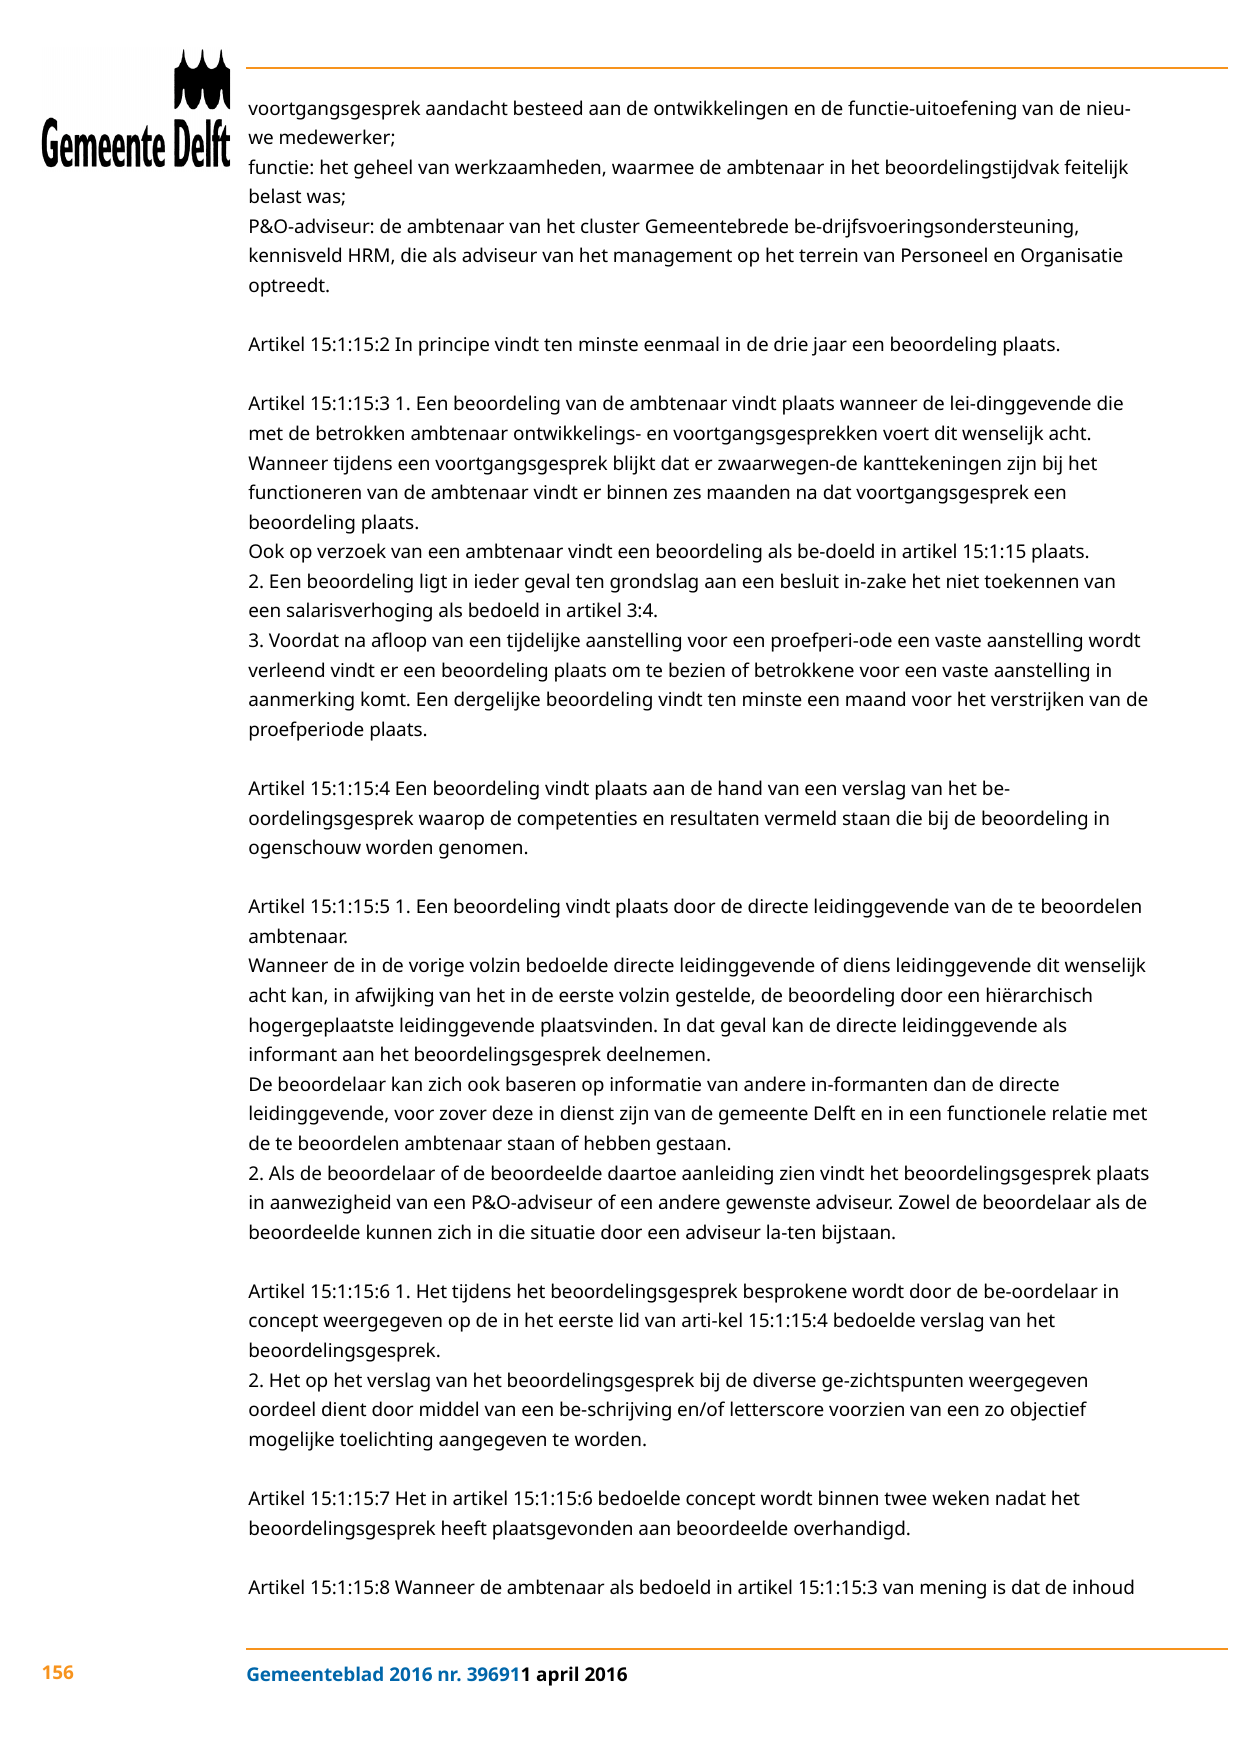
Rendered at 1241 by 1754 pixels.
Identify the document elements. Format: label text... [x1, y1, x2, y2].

text 2. Een beoordeling ligt in ieder geval ten grondslag aan een besluit in-zake het niet toekennen van een salarisverhoging als bedoeld in artikel 3:4. [248, 568, 1152, 623]
text P&O-adviseur: de ambtenaar van het cluster Gemeentebrede be-drijfsvoeringsondersteuning, kennisveld HRM, die als adviseur van het management op het terrein van Personeel en Organisatie optreedt. [248, 213, 1152, 298]
text Wanneer tijdens een voortgangsgesprek blijkt dat er zwaarwegen-de kanttekeningen zijn bij het functioneren van de ambtenaar vindt er binnen zes maanden na dat voortgangsgesprek een beoordeling plaats. [248, 450, 1152, 535]
text Artikel 15:1:15:3 1. Een beoordeling van de ambtenaar vindt plaats wanneer de lei-dinggevende die met de betrokken ambtenaar ontwikkelings- en voortgangsgesprekken voert dit wenselijk acht. [248, 391, 1152, 446]
text Artikel 15:1:15:7 Het in artikel 15:1:15:6 bedoelde concept wordt binnen twee weken nadat het beoordelingsgesprek heeft plaatsgevonden aan beoordeelde overhandigd. [248, 1485, 1152, 1541]
text De beoordelaar kan zich ook baseren op informatie van andere in-formanten dan de directe leidinggevende, voor zover deze in dienst zijn van de gemeente Delft en in een functionele relatie met de te beoordelen ambtenaar staan of hebben gestaan. [248, 1071, 1152, 1156]
text functie: het geheel van werkzaamheden, waarmee de ambtenaar in het beoordelingstijdvak feitelijk belast was; [248, 154, 1152, 209]
text Artikel 15:1:15:6 1. Het tijdens het beoordelingsgesprek besprokene wordt door de be-oordelaar in concept weergegeven op de in het eerste lid van arti-kel 15:1:15:4 bedoelde verslag van het beoordelingsgesprek. [248, 1278, 1152, 1363]
text 3. Voordat na afloop van een tijdelijke aanstelling voor een proefperi-ode een vaste aanstelling wordt verleend vindt er een beoordeling plaats om te bezien of betrokkene voor een vaste aanstelling in aanmerking komt. Een dergelijke beoordeling vindt ten minste een maand voor het verstrijken van de proefperiode plaats. [248, 627, 1152, 742]
text 2. Als de beoordelaar of de beoordeelde daartoe aanleiding zien vindt het beoordelingsgesprek plaats in aanwezigheid van een P&O-adviseur of een andere gewenste adviseur. Zowel de beoordelaar als de beoordeelde kunnen zich in die situatie door een adviseur la-ten bijstaan. [248, 1160, 1152, 1245]
text Wanneer de in de vorige volzin bedoelde directe leidinggevende of diens leidinggevende dit wenselijk acht kan, in afwijking van het in de eerste volzin gestelde, de beoordeling door een hiërarchisch hogergeplaatste leidinggevende plaatsvinden. In dat geval kan de directe leidinggevende als informant aan het beoordelingsgesprek deelnemen. [248, 953, 1152, 1067]
text Artikel 15:1:15:8 Wanneer de ambtenaar als bedoeld in artikel 15:1:15:3 van mening is dat de inhoud [248, 1574, 1152, 1600]
picture [41, 47, 231, 172]
text Artikel 15:1:15:2 In principe vindt ten minste eenmaal in de drie jaar een beoordeling plaats. [248, 331, 1152, 357]
text voortgangsgesprek aandacht besteed aan de ontwikkelingen en de functie-uitoefening van de nieu-we medewerker; [248, 95, 1152, 150]
text Artikel 15:1:15:5 1. Een beoordeling vindt plaats door de directe leidinggevende van de te beoordelen ambtenaar. [248, 893, 1152, 949]
text Ook op verzoek van een ambtenaar vindt een beoordeling als be-doeld in artikel 15:1:15 plaats. [248, 538, 1152, 564]
text Artikel 15:1:15:4 Een beoordeling vindt plaats aan de hand van een verslag van het be-oordelingsgesprek waarop de competenties en resultaten vermeld staan die bij de beoordeling in ogenschouw worden genomen. [248, 775, 1152, 860]
text 2. Het op het verslag van het beoordelingsgesprek bij de diverse ge-zichtspunten weergegeven oordeel dient door middel van een be-schrijving en/of letterscore voorzien van een zo objectief mogelijke toelichting aangegeven te worden. [248, 1367, 1152, 1452]
